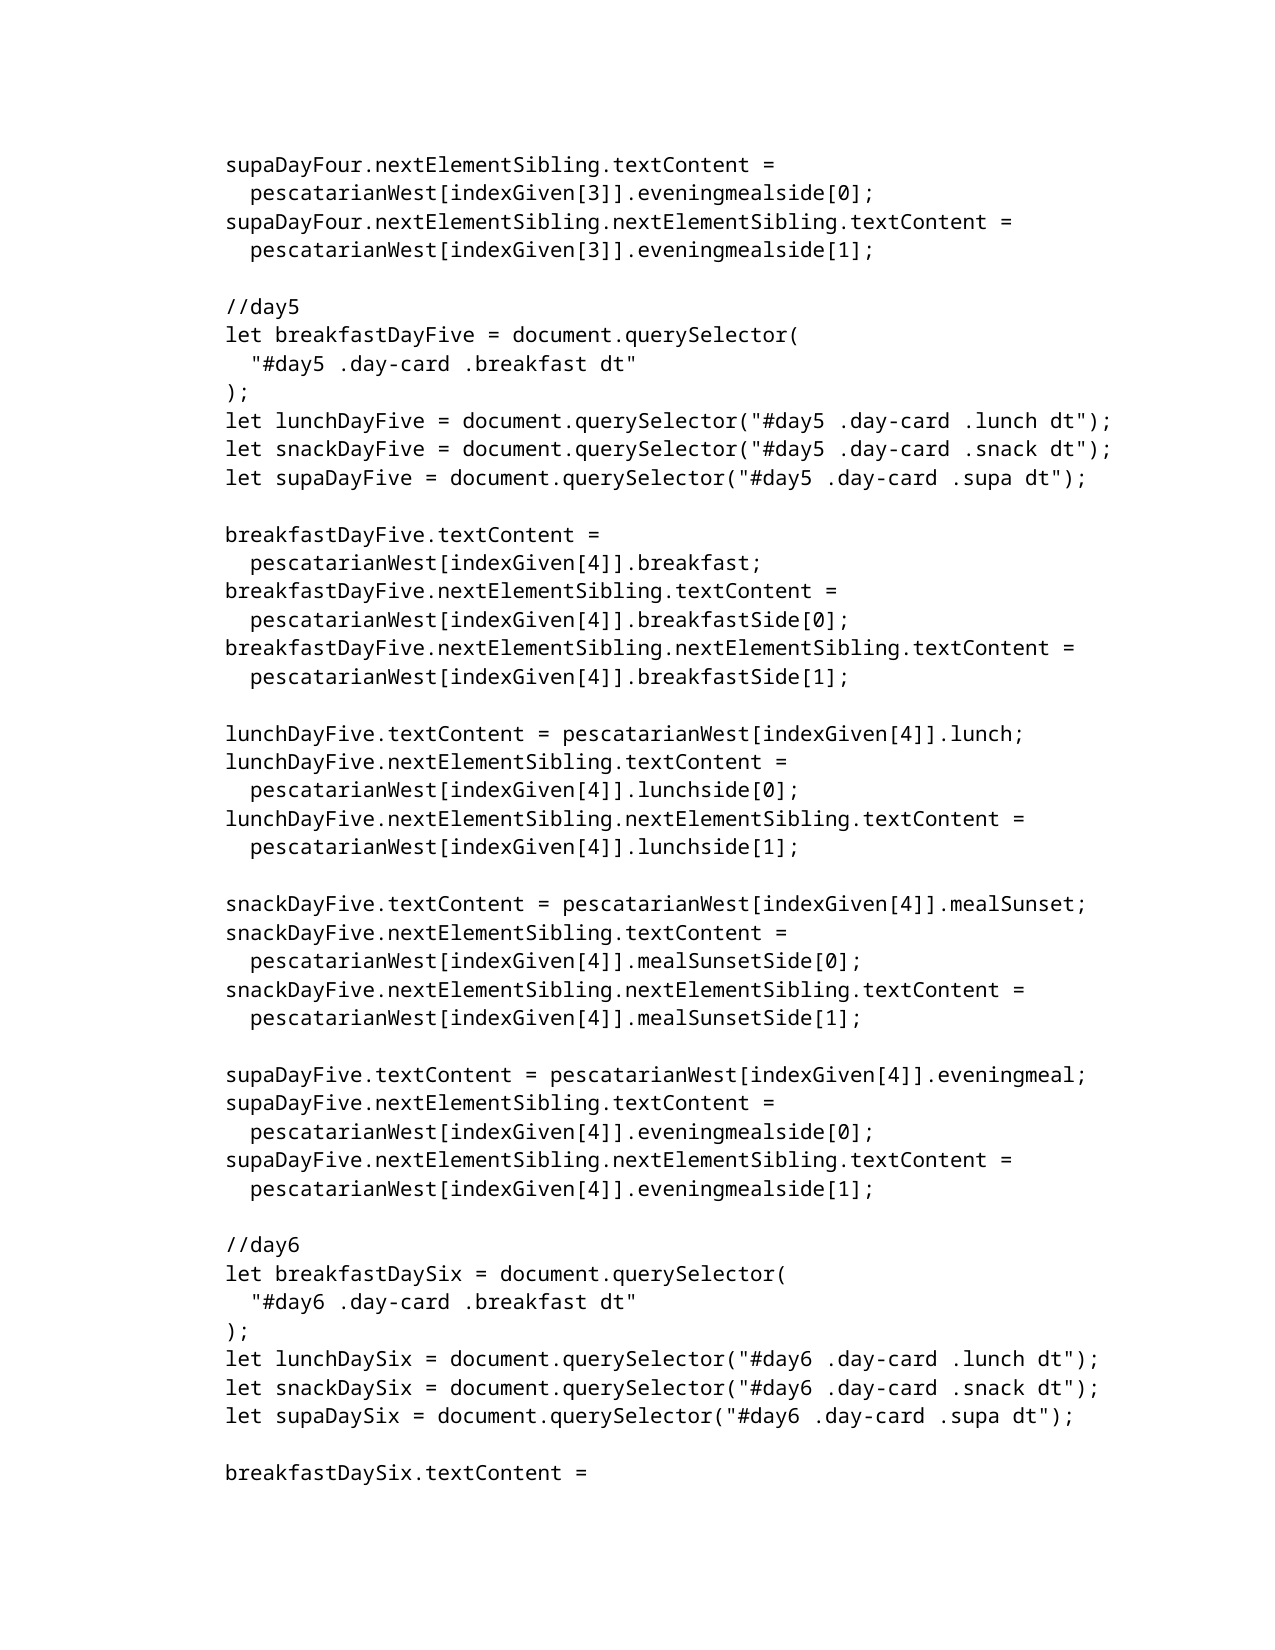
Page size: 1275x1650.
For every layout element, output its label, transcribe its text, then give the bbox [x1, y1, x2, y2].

text breakfastDaySix.textContent = [150, 1458, 1125, 1487]
text lunchDayFive.nextElementSibling.textContent = [150, 747, 1125, 776]
text let snackDayFive = document.querySelector("#day5 .day-card .snack dt"); [150, 434, 1125, 463]
text ); [150, 377, 1125, 406]
text pescatarianWest[indexGiven[4]].mealSunsetSide[1]; [150, 1003, 1125, 1032]
text let lunchDayFive = document.querySelector("#day5 .day-card .lunch dt"); [150, 406, 1125, 434]
text snackDayFive.nextElementSibling.textContent = [150, 918, 1125, 946]
text pescatarianWest[indexGiven[4]].eveningmealside[1]; [150, 1174, 1125, 1202]
text pescatarianWest[indexGiven[4]].breakfast; [150, 548, 1125, 577]
text lunchDayFive.nextElementSibling.nextElementSibling.textContent = [150, 804, 1125, 832]
text pescatarianWest[indexGiven[4]].breakfastSide[0]; [150, 605, 1125, 633]
text let snackDaySix = document.querySelector("#day6 .day-card .snack dt"); [150, 1373, 1125, 1401]
text pescatarianWest[indexGiven[4]].breakfastSide[1]; [150, 662, 1125, 690]
text supaDayFive.textContent = pescatarianWest[indexGiven[4]].eveningmeal; [150, 1060, 1125, 1088]
text let supaDaySix = document.querySelector("#day6 .day-card .supa dt"); [150, 1401, 1125, 1430]
text "#day6 .day-card .breakfast dt" [150, 1287, 1125, 1316]
text pescatarianWest[indexGiven[3]].eveningmealside[0]; [150, 178, 1125, 207]
text supaDayFive.nextElementSibling.nextElementSibling.textContent = [150, 1145, 1125, 1174]
text breakfastDayFive.nextElementSibling.textContent = [150, 577, 1125, 605]
text pescatarianWest[indexGiven[3]].eveningmealside[1]; [150, 235, 1125, 264]
text supaDayFour.nextElementSibling.nextElementSibling.textContent = [150, 207, 1125, 235]
text pescatarianWest[indexGiven[4]].eveningmealside[0]; [150, 1117, 1125, 1145]
text "#day5 .day-card .breakfast dt" [150, 349, 1125, 377]
text let lunchDaySix = document.querySelector("#day6 .day-card .lunch dt"); [150, 1344, 1125, 1373]
text pescatarianWest[indexGiven[4]].lunchside[0]; [150, 776, 1125, 804]
text //day5 [150, 292, 1125, 321]
text let supaDayFive = document.querySelector("#day5 .day-card .supa dt"); [150, 463, 1125, 491]
text snackDayFive.nextElementSibling.nextElementSibling.textContent = [150, 975, 1125, 1003]
text pescatarianWest[indexGiven[4]].mealSunsetSide[0]; [150, 946, 1125, 975]
text let breakfastDayFive = document.querySelector( [150, 321, 1125, 349]
text breakfastDayFive.nextElementSibling.nextElementSibling.textContent = [150, 633, 1125, 662]
text ); [150, 1316, 1125, 1344]
text supaDayFive.nextElementSibling.textContent = [150, 1088, 1125, 1117]
text supaDayFour.nextElementSibling.textContent = [150, 150, 1125, 178]
text lunchDayFive.textContent = pescatarianWest[indexGiven[4]].lunch; [150, 719, 1125, 747]
text pescatarianWest[indexGiven[4]].lunchside[1]; [150, 832, 1125, 861]
text //day6 [150, 1231, 1125, 1259]
text let breakfastDaySix = document.querySelector( [150, 1259, 1125, 1287]
text breakfastDayFive.textContent = [150, 520, 1125, 548]
text snackDayFive.textContent = pescatarianWest[indexGiven[4]].mealSunset; [150, 889, 1125, 918]
